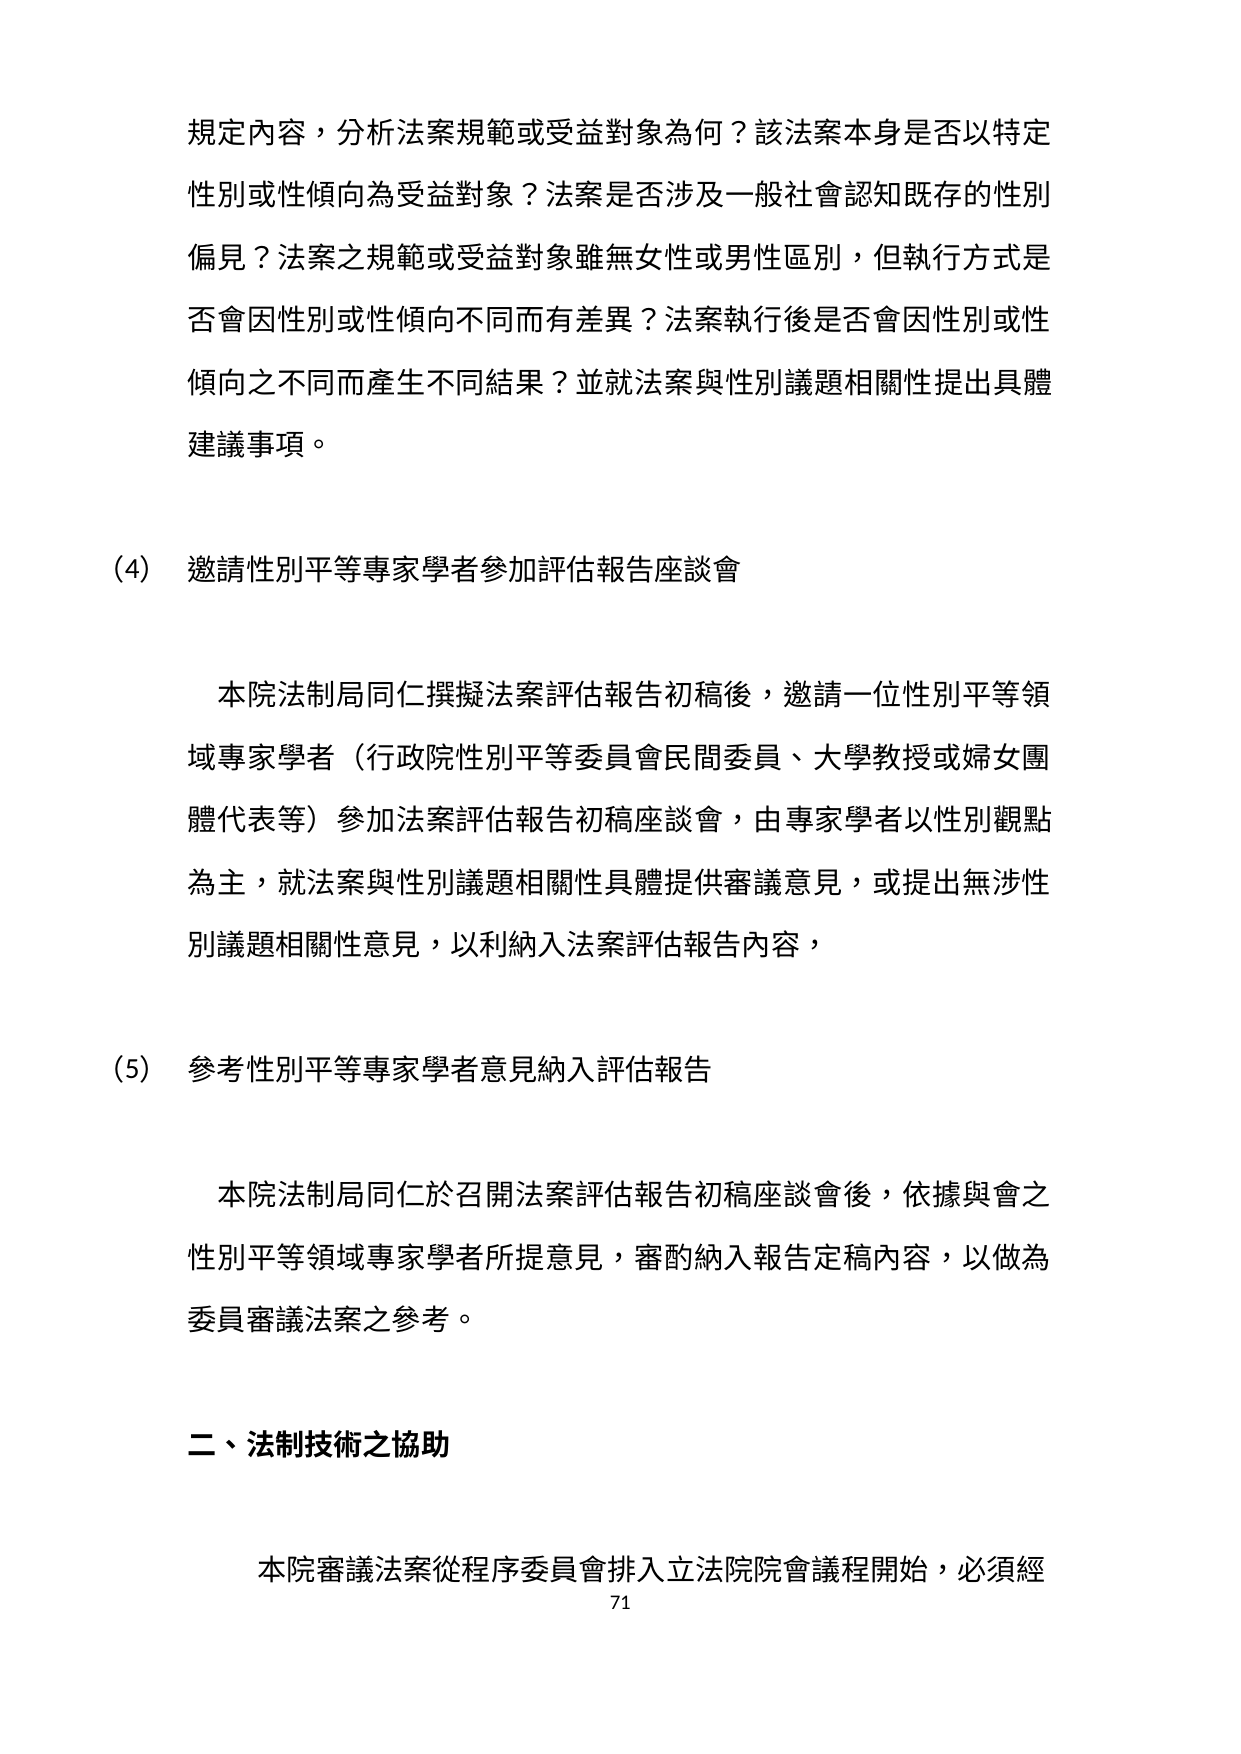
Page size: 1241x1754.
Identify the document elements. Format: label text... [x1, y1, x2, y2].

text 二、法制技術之協助 [187, 1401, 1053, 1464]
list 邀請性別平等專家學者參加評估報告座談會 [95, 526, 1053, 589]
text 本院法制局同仁撰擬法案評估報告初稿後，邀請一位性別平等領域專家學者（行政院性別平等委員會民間委員、大學教授或婦女團體代表等）參加法案評估報告初稿座談會，由專家學者以性別觀點為主，就法案與性別議題相關性具體提供審議意見，或提出無涉性別議題相關性意見，以利納入法案評估報告內容， [187, 651, 1053, 964]
text 規定內容，分析法案規範或受益對象為何？該法案本身是否以特定性別或性傾向為受益對象？法案是否涉及一般社會認知既存的性別偏見？法案之規範或受益對象雖無女性或男性區別，但執行方式是否會因性別或性傾向不同而有差異？法案執行後是否會因性別或性傾向之不同而產生不同結果？並就法案與性別議題相關性提出具體建議事項。 [187, 89, 1053, 464]
list 參考性別平等專家學者意見納入評估報告 [95, 1026, 1053, 1089]
text 本院法制局同仁於召開法案評估報告初稿座談會後，依據與會之性別平等領域專家學者所提意見，審酌納入報告定稿內容，以做為委員審議法案之參考。 [187, 1151, 1053, 1339]
text 本院審議法案從程序委員會排入立法院院會議程開始，必須經 [187, 1526, 1053, 1589]
